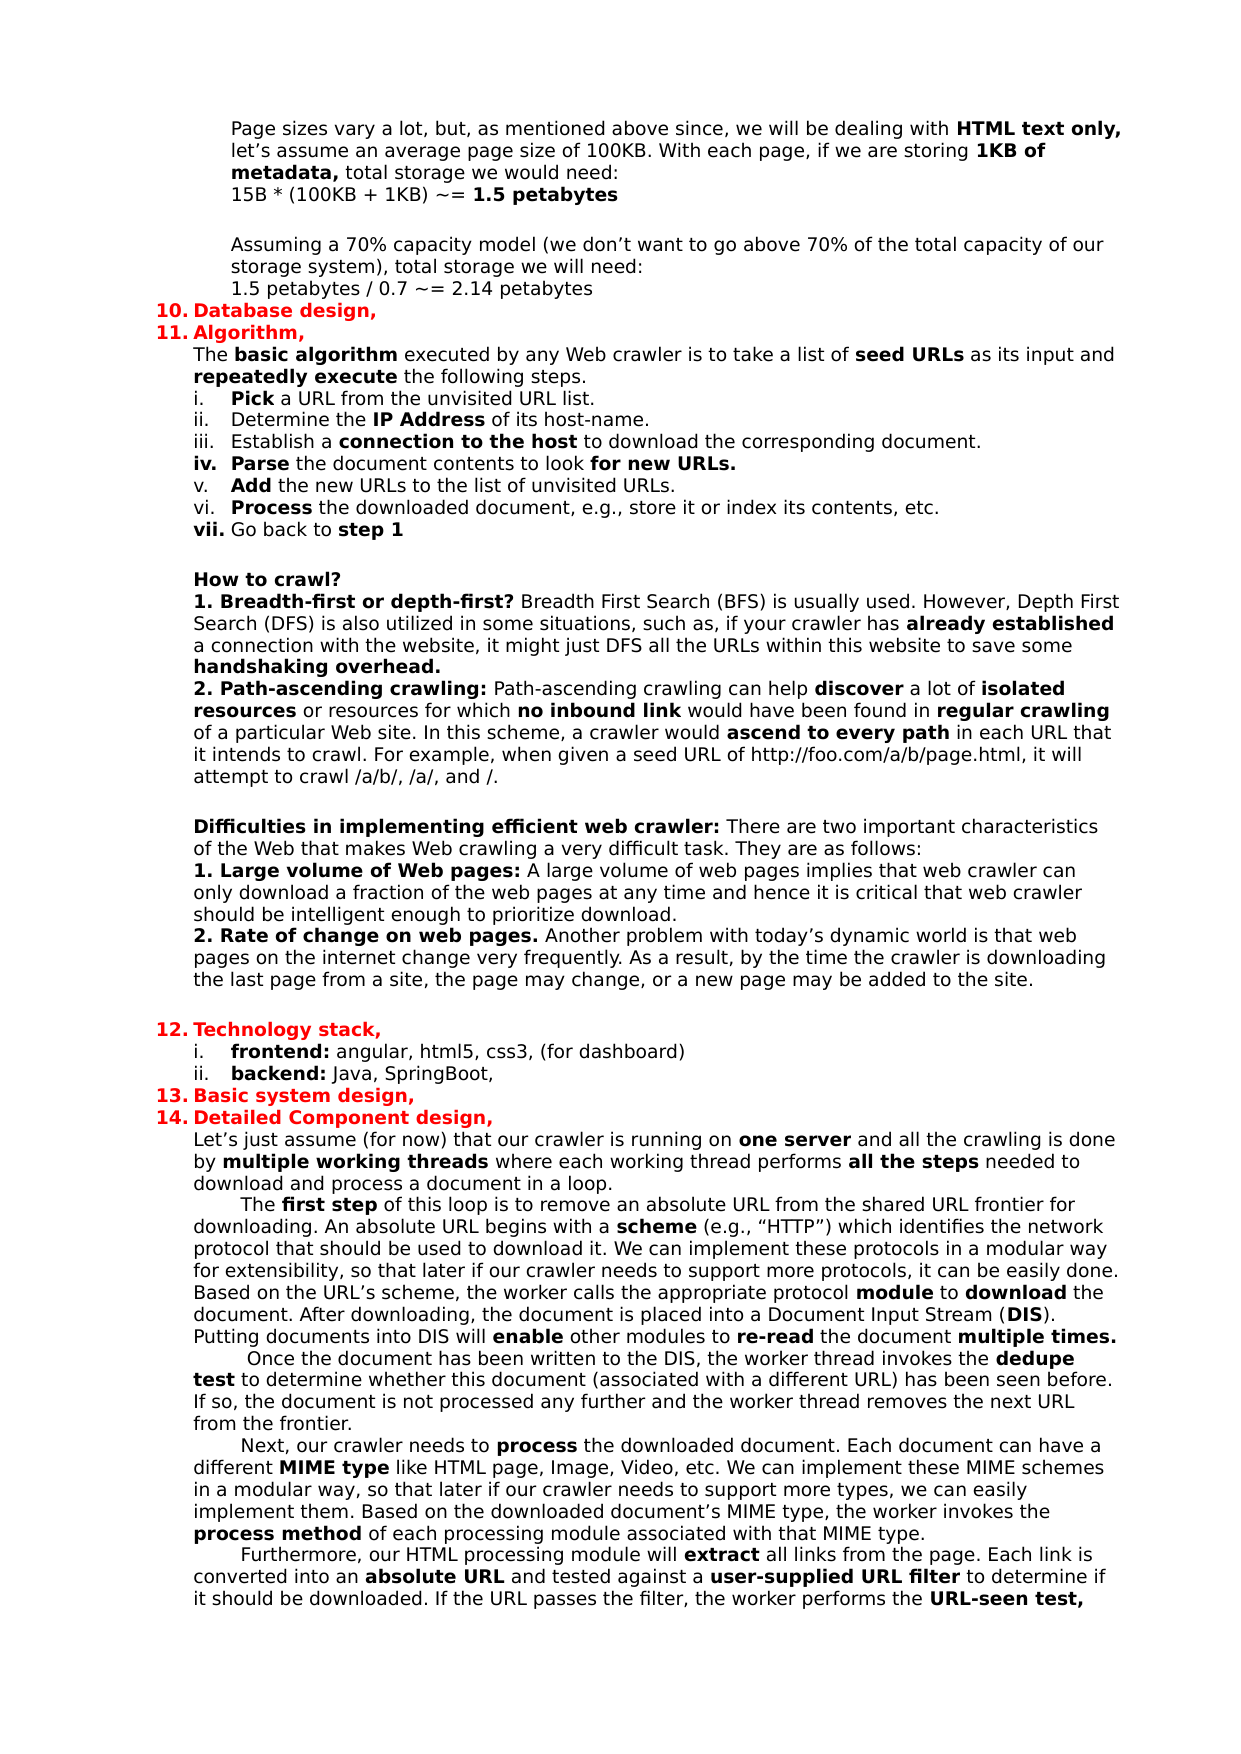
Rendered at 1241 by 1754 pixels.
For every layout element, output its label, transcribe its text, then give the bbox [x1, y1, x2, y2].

list Page sizes vary a lot, but, as mentioned above since, we will be dealing with HTML text only, let’s assume an average page size of 100KB. With each page, if we are storing 1KB of metadata, total storage we would need: [193, 118, 1122, 184]
list The first step of this loop is to remove an absolute URL from the shared URL frontier for downloading. An absolute URL begins with a scheme (e.g., “HTTP”) which identifies the network protocol that should be used to download it. We can implement these protocols in a modular way for extensibility, so that later if our crawler needs to support more protocols, it can be easily done. Based on the URL’s scheme, the worker calls the appropriate protocol module to download the document. After downloading, the document is placed into a Document Input Stream (DIS). Putting documents into DIS will enable other modules to re-read the document multiple times. [156, 1194, 1122, 1347]
list Technology stack, [156, 1019, 1122, 1041]
list How to crawl? [156, 569, 1122, 591]
list Determine the IP Address of its host-name. [193, 409, 1122, 431]
list 1. Large volume of Web pages: A large volume of web pages implies that web crawler can only download a fraction of the web pages at any time and hence it is critical that web crawler should be intelligent enough to prioritize download. [156, 860, 1122, 925]
list 1. Breadth-first or depth-first? Breadth First Search (BFS) is usually used. However, Depth First Search (DFS) is also utilized in some situations, such as, if your crawler has already established a connection with the website, it might just DFS all the URLs within this website to save some handshaking overhead. [156, 591, 1122, 678]
list frontend: angular, html5, css3, (for dashboard) [193, 1041, 1122, 1063]
list Algorithm, [156, 322, 1122, 344]
list 2. Path-ascending crawling: Path-ascending crawling can help discover a lot of isolated resources or resources for which no inbound link would have been found in regular crawling of a particular Web site. In this scheme, a crawler would ascend to every path in each URL that it intends to crawl. For example, when given a seed URL of http://foo.com/a/b/page.html, it will attempt to crawl /a/b/, /a/, and /. [156, 678, 1122, 788]
list Assuming a 70% capacity model (we don’t want to go above 70% of the total capacity of our storage system), total storage we will need: [193, 234, 1122, 278]
list Pick a URL from the unvisited URL list. [193, 387, 1122, 409]
list Difficulties in implementing efficient web crawler: There are two important characteristics of the Web that makes Web crawling a very difficult task. They are as follows: [156, 816, 1122, 860]
list Basic system design, [156, 1085, 1122, 1107]
list 1.5 petabytes / 0.7 ~= 2.14 petabytes [193, 278, 1122, 300]
list Go back to step 1 [193, 519, 1122, 541]
list Parse the document contents to look for new URLs. [193, 453, 1122, 475]
list Once the document has been written to the DIS, the worker thread invokes the dedupe test to determine whether this document (associated with a different URL) has been seen before. If so, the document is not processed any further and the worker thread removes the next URL from the frontier. [156, 1347, 1122, 1435]
list backend: Java, SpringBoot, [193, 1063, 1122, 1085]
list Next, our crawler needs to process the downloaded document. Each document can have a different MIME type like HTML page, Image, Video, etc. We can implement these MIME schemes in a modular way, so that later if our crawler needs to support more types, we can easily implement them. Based on the downloaded document’s MIME type, the worker invokes the process method of each processing module associated with that MIME type. [156, 1435, 1122, 1544]
list Let’s just assume (for now) that our crawler is running on one server and all the crawling is done by multiple working threads where each working thread performs all the steps needed to download and process a document in a loop. [156, 1129, 1122, 1194]
list Furthermore, our HTML processing module will extract all links from the page. Each link is converted into an absolute URL and tested against a user-supplied URL filter to determine if it should be downloaded. If the URL passes the filter, the worker performs the URL-seen test, [156, 1544, 1122, 1610]
list Add the new URLs to the list of unvisited URLs. [193, 475, 1122, 497]
list Database design, [156, 300, 1122, 322]
list 15B * (100KB + 1KB) ~= 1.5 petabytes [193, 184, 1122, 206]
list 2. Rate of change on web pages. Another problem with today’s dynamic world is that web pages on the internet change very frequently. As a result, by the time the crawler is downloading the last page from a site, the page may change, or a new page may be added to the site. [156, 925, 1122, 991]
list Process the downloaded document, e.g., store it or index its contents, etc. [193, 497, 1122, 519]
list Detailed Component design, [156, 1107, 1122, 1129]
list The basic algorithm executed by any Web crawler is to take a list of seed URLs as its input and repeatedly execute the following steps. [156, 344, 1122, 387]
list Establish a connection to the host to download the corresponding document. [193, 431, 1122, 453]
